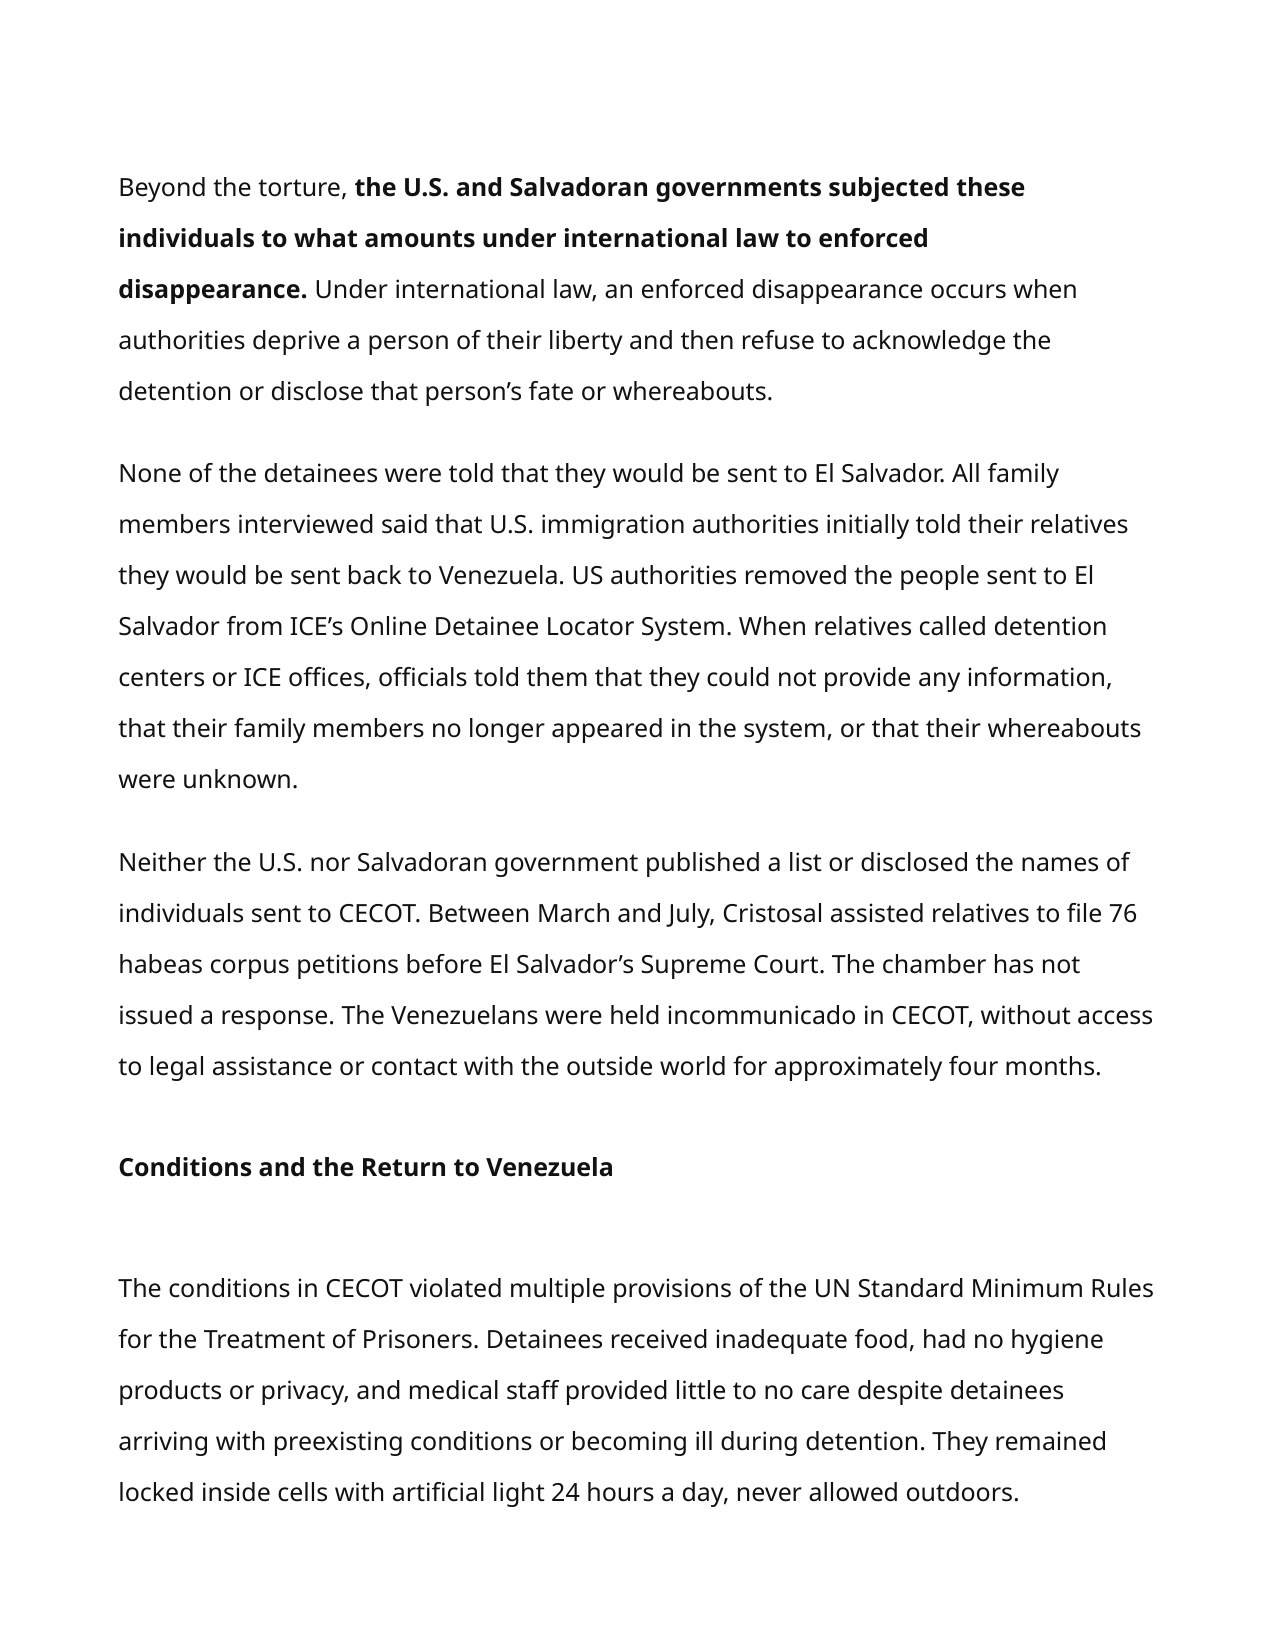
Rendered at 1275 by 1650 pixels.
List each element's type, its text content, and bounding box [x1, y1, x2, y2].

text Neither the U.S. nor Salvadoran government published a list or disclosed the names of individuals sent to CECOT. Between March and July, Cristosal assisted relatives to file 76 habeas corpus petitions before El Salvador’s Supreme Court. The chamber has not issued a response. The Venezuelans were held incommunicado in CECOT, without access to legal assistance or contact with the outside world for approximately four months. [118, 844, 1157, 1082]
text Beyond the torture, the U.S. and Salvadoran governments subjected these individuals to what amounts under international law to enforced disappearance. Under international law, an enforced disappearance occurs when authorities deprive a person of their liberty and then refuse to acknowledge the detention or disclose that person’s fate or whereabouts. [118, 169, 1157, 407]
text The conditions in CECOT violated multiple provisions of the UN Standard Minimum Rules for the Treatment of Prisoners. Detainees received inadequate food, had no hygiene products or privacy, and medical staff provided little to no care despite detainees arriving with preexisting conditions or becoming ill during detention. They remained locked inside cells with artificial light 24 hours a day, never allowed outdoors. [118, 1270, 1157, 1508]
subtitle Conditions and the Return to Venezuela [118, 1149, 1157, 1183]
text None of the detainees were told that they would be sent to El Salvador. All family members interviewed said that U.S. immigration authorities initially told their relatives they would be sent back to Venezuela. US authorities removed the people sent to El Salvador from ICE’s Online Detainee Locator System. When relatives called detention centers or ICE offices, officials told them that they could not provide any information, that their family members no longer appeared in the system, or that their whereabouts were unknown. [118, 456, 1157, 796]
